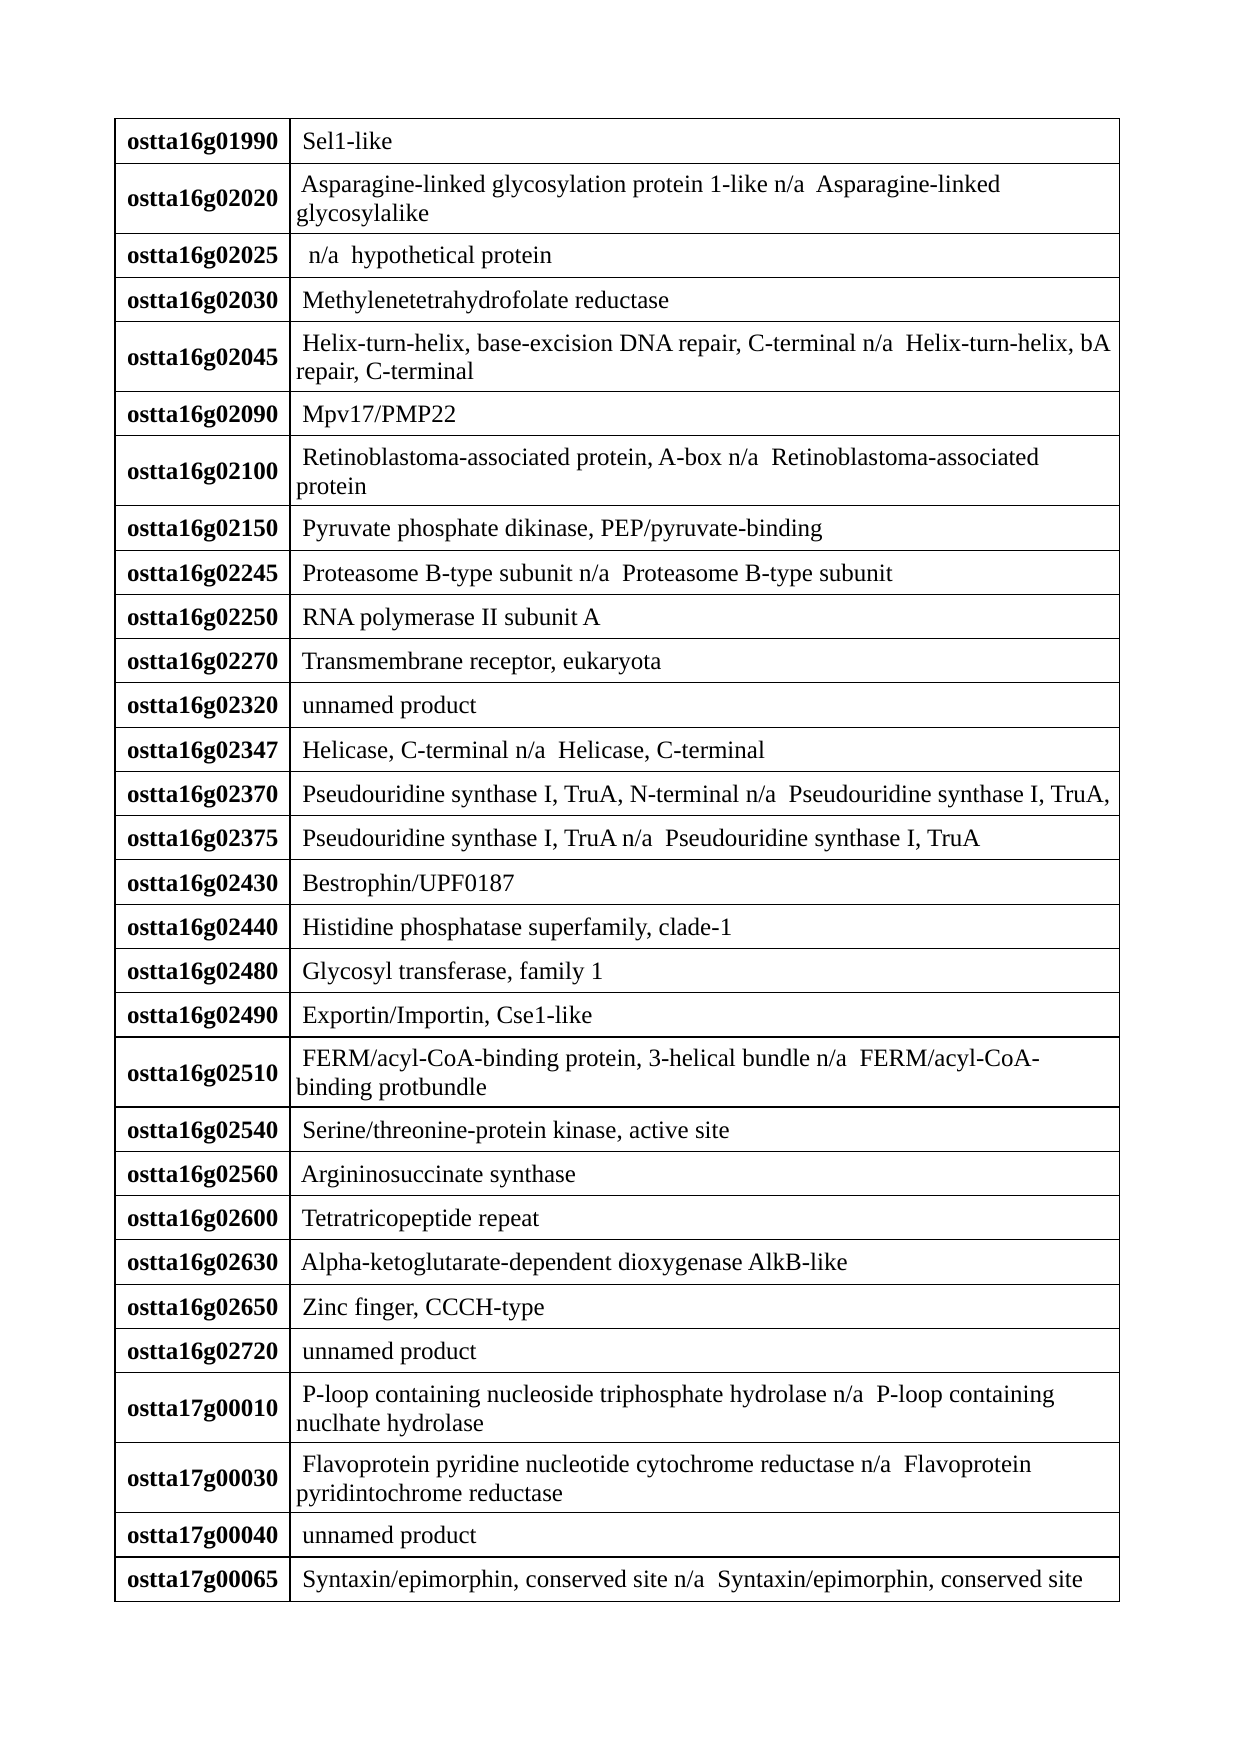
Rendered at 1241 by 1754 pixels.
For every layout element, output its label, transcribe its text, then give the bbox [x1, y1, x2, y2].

table_cell Helicase, C-terminal n/a Helicase, C-terminal [291, 728, 1119, 771]
table_cell ostta16g01990 [116, 119, 289, 162]
table_cell Argininosuccinate synthase [291, 1152, 1119, 1195]
table_cell ostta16g02480 [116, 949, 289, 992]
table_cell ostta17g00065 [116, 1558, 289, 1601]
table_cell Histidine phosphatase superfamily, clade-1 [291, 905, 1119, 948]
table_cell ostta16g02250 [116, 595, 289, 638]
table_cell ostta16g02720 [116, 1329, 289, 1372]
table_cell Mpv17/PMP22 [291, 392, 1119, 435]
table_cell Transmembrane receptor, eukaryota [291, 639, 1119, 682]
table_cell FERM/acyl-CoA-binding protein, 3-helical bundle n/a FERM/acyl-CoA-binding protbundle [291, 1038, 1119, 1106]
table_cell ostta16g02560 [116, 1152, 289, 1195]
table_cell ostta16g02630 [116, 1240, 289, 1283]
table_cell Flavoprotein pyridine nucleotide cytochrome reductase n/a Flavoprotein pyridintochrome reductase [291, 1443, 1119, 1512]
table_cell ostta17g00010 [116, 1373, 289, 1442]
table_cell Retinoblastoma-associated protein, A-box n/a Retinoblastoma-associated protein [291, 436, 1119, 505]
table_cell Pyruvate phosphate dikinase, PEP/pyruvate-binding [291, 506, 1119, 549]
table_cell ostta17g00030 [116, 1443, 289, 1512]
table_cell RNA polymerase II subunit A [291, 595, 1119, 638]
table_cell ostta16g02430 [116, 860, 289, 904]
table_cell ostta16g02490 [116, 993, 289, 1036]
table_cell ostta16g02045 [116, 322, 289, 391]
table_cell ostta16g02600 [116, 1196, 289, 1239]
table_cell ostta16g02090 [116, 392, 289, 435]
table_cell Alpha-ketoglutarate-dependent dioxygenase AlkB-like [291, 1240, 1119, 1283]
table_cell Tetratricopeptide repeat [291, 1196, 1119, 1239]
table_cell ostta16g02320 [116, 683, 289, 727]
table_cell unnamed product [291, 683, 1119, 727]
table_cell ostta16g02540 [116, 1108, 289, 1151]
table_cell ostta16g02100 [116, 436, 289, 505]
table_cell Serine/threonine-protein kinase, active site [291, 1108, 1119, 1151]
table_cell ostta16g02020 [116, 164, 289, 232]
table_cell Bestrophin/UPF0187 [291, 860, 1119, 904]
table_cell Exportin/Importin, Cse1-like [291, 993, 1119, 1036]
table_cell Sel1-like [291, 119, 1119, 162]
table_cell Glycosyl transferase, family 1 [291, 949, 1119, 992]
table_cell ostta16g02510 [116, 1038, 289, 1106]
table_cell Pseudouridine synthase I, TruA n/a Pseudouridine synthase I, TruA [291, 816, 1119, 859]
table_cell Asparagine-linked glycosylation protein 1-like n/a Asparagine-linked glycosylalike [291, 164, 1119, 232]
table_cell ostta16g02650 [116, 1285, 289, 1328]
table_cell unnamed product [291, 1513, 1119, 1556]
table_cell unnamed product [291, 1329, 1119, 1372]
table_cell ostta16g02245 [116, 551, 289, 594]
table_cell ostta16g02347 [116, 728, 289, 771]
table_cell Helix-turn-helix, base-excision DNA repair, C-terminal n/a Helix-turn-helix, bA repair, C-terminal [291, 322, 1119, 391]
table_cell ostta16g02370 [116, 772, 289, 815]
table_cell Proteasome B-type subunit n/a Proteasome B-type subunit [291, 551, 1119, 594]
table_cell ostta16g02440 [116, 905, 289, 948]
table_cell Zinc finger, CCCH-type [291, 1285, 1119, 1328]
table_cell ostta16g02270 [116, 639, 289, 682]
table_cell Pseudouridine synthase I, TruA, N-terminal n/a Pseudouridine synthase I, TruA, [291, 772, 1119, 815]
table_cell Methylenetetrahydrofolate reductase [291, 278, 1119, 321]
table_cell ostta16g02030 [116, 278, 289, 321]
table_cell n/a hypothetical protein [291, 234, 1119, 277]
table_cell ostta16g02375 [116, 816, 289, 859]
table_cell ostta16g02025 [116, 234, 289, 277]
table_cell ostta16g02150 [116, 506, 289, 549]
table_cell P-loop containing nucleoside triphosphate hydrolase n/a P-loop containing nuclhate hydrolase [291, 1373, 1119, 1442]
table_cell ostta17g00040 [116, 1513, 289, 1556]
table_cell Syntaxin/epimorphin, conserved site n/a Syntaxin/epimorphin, conserved site [291, 1558, 1119, 1601]
